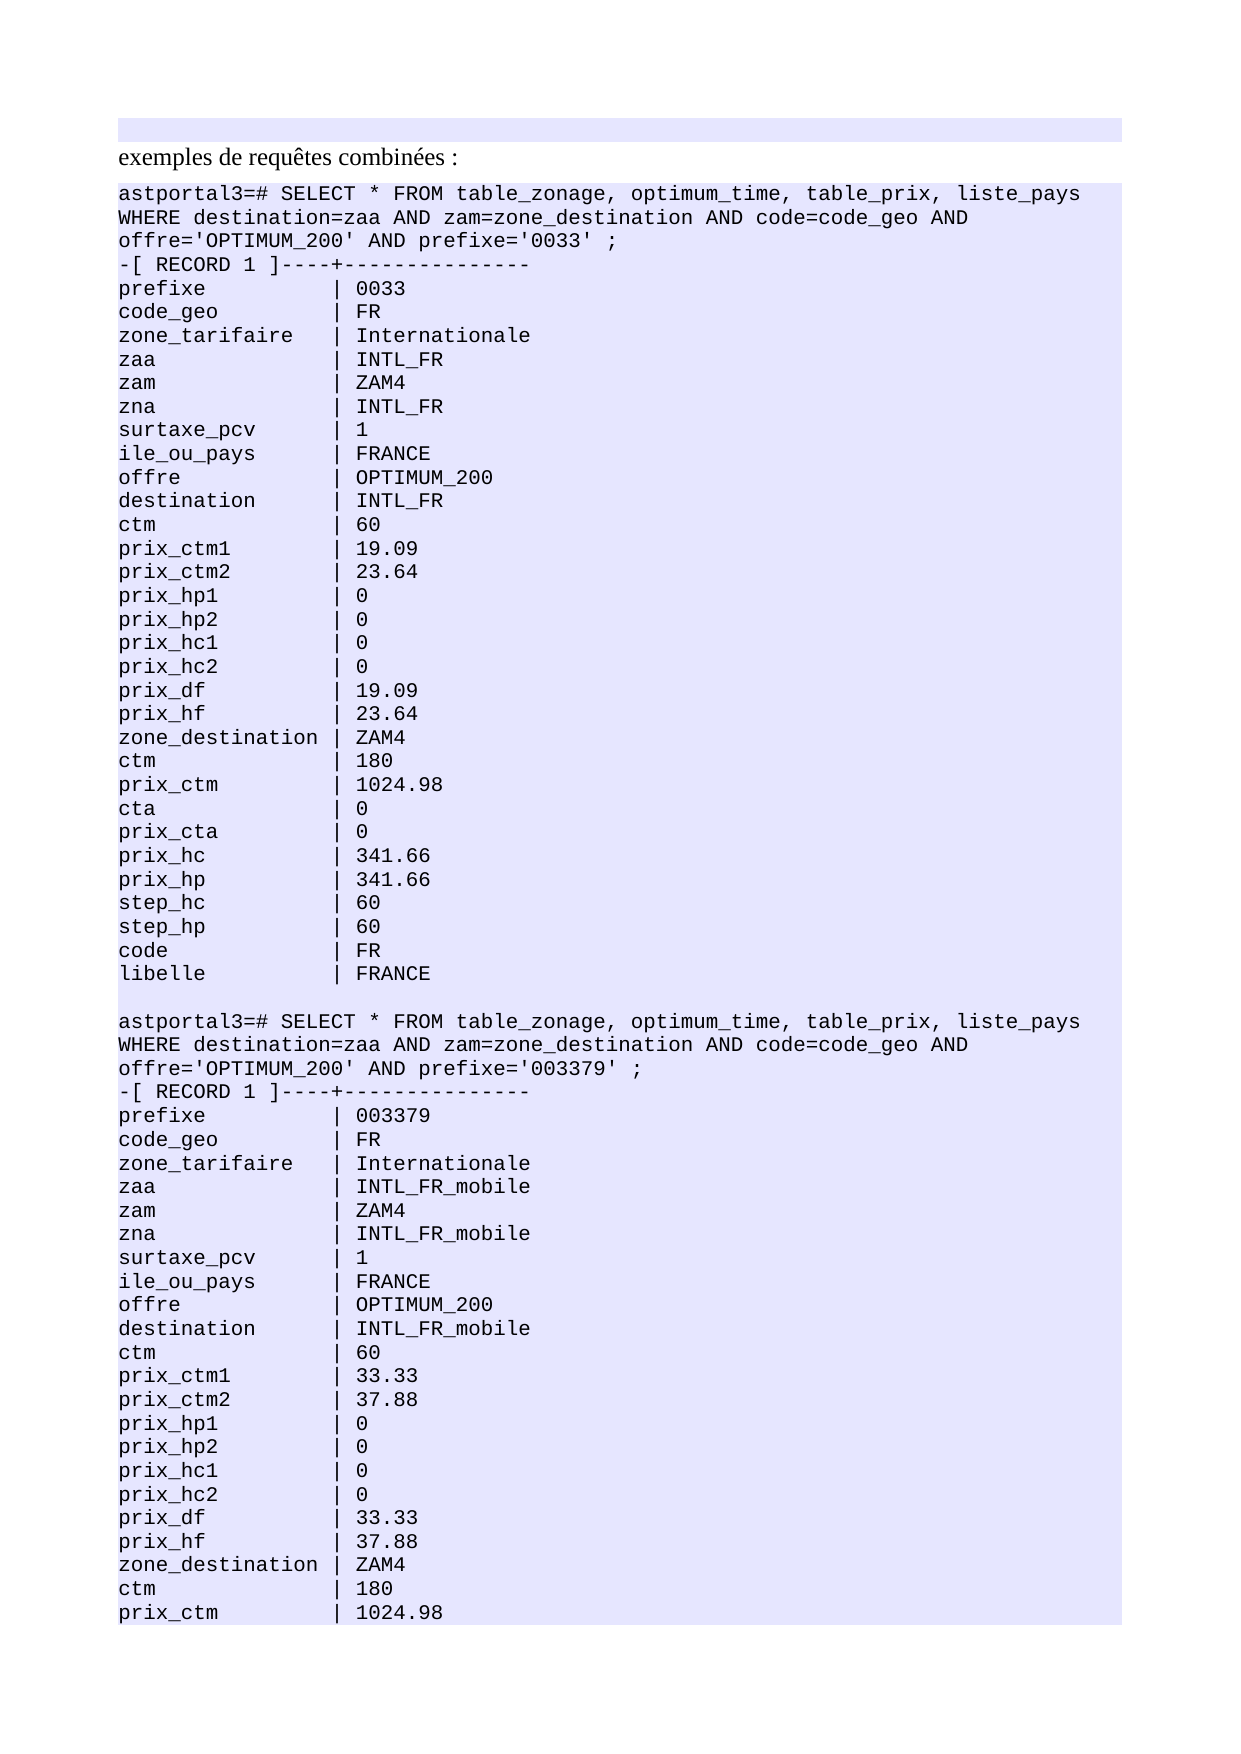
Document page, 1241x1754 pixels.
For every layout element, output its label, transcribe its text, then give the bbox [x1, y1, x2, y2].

text ctm | 180 [118, 1578, 1122, 1602]
text ile_ou_pays | FRANCE [118, 1271, 1122, 1294]
text ctm | 180 [118, 751, 1122, 774]
text libelle | FRANCE [118, 963, 1122, 987]
text prix_ctm | 1024.98 [118, 1602, 1122, 1625]
text ile_ou_pays | FRANCE [118, 443, 1122, 467]
text prefixe | 0033 [118, 278, 1122, 301]
text prix_ctm2 | 37.88 [118, 1389, 1122, 1413]
text prix_hc2 | 0 [118, 1483, 1122, 1507]
text ctm | 60 [118, 1342, 1122, 1365]
text step_hc | 60 [118, 892, 1122, 916]
text destination | INTL_FR [118, 490, 1122, 514]
text prix_hp | 341.66 [118, 869, 1122, 892]
text prix_df | 33.33 [118, 1507, 1122, 1531]
text prix_hf | 37.88 [118, 1531, 1122, 1554]
text zam | ZAM4 [118, 372, 1122, 396]
text offre | OPTIMUM_200 [118, 1294, 1122, 1318]
text -[ RECORD 1 ]----+--------------- [118, 1082, 1122, 1105]
text prix_ctm1 | 19.09 [118, 538, 1122, 561]
text zna | INTL_FR_mobile [118, 1223, 1122, 1247]
text -[ RECORD 1 ]----+--------------- [118, 254, 1122, 278]
text zaa | INTL_FR [118, 348, 1122, 372]
text prix_hc1 | 0 [118, 1460, 1122, 1483]
text prix_hf | 23.64 [118, 703, 1122, 727]
text prix_df | 19.09 [118, 679, 1122, 703]
text prix_ctm2 | 23.64 [118, 561, 1122, 585]
text zone_tarifaire | Internationale [118, 1152, 1122, 1176]
text code | FR [118, 940, 1122, 963]
text prix_hp1 | 0 [118, 585, 1122, 609]
text prefixe | 003379 [118, 1105, 1122, 1129]
text prix_hc | 341.66 [118, 845, 1122, 869]
text zna | INTL_FR [118, 396, 1122, 419]
text astportal3=# SELECT * FROM table_zonage, optimum_time, table_prix, liste_pays WHERE destination=zaa AND zam=zone_destination AND code=code_geo AND offre='OPTIMUM_200' AND prefixe='0033' ; [118, 183, 1122, 254]
text zam | ZAM4 [118, 1200, 1122, 1223]
text zone_destination | ZAM4 [118, 1554, 1122, 1578]
text prix_hc2 | 0 [118, 656, 1122, 679]
text zone_destination | ZAM4 [118, 727, 1122, 751]
text prix_ctm | 1024.98 [118, 774, 1122, 798]
text offre | OPTIMUM_200 [118, 467, 1122, 490]
text cta | 0 [118, 798, 1122, 821]
text prix_ctm1 | 33.33 [118, 1365, 1122, 1389]
text surtaxe_pcv | 1 [118, 1247, 1122, 1271]
text zaa | INTL_FR_mobile [118, 1176, 1122, 1200]
text exemples de requêtes combinées : [118, 142, 1122, 171]
text prix_cta | 0 [118, 821, 1122, 845]
text surtaxe_pcv | 1 [118, 419, 1122, 443]
text astportal3=# SELECT * FROM table_zonage, optimum_time, table_prix, liste_pays WHERE destination=zaa AND zam=zone_destination AND code=code_geo AND offre='OPTIMUM_200' AND prefixe='003379' ; [118, 1011, 1122, 1082]
text prix_hc1 | 0 [118, 632, 1122, 656]
text prix_hp1 | 0 [118, 1413, 1122, 1436]
text prix_hp2 | 0 [118, 1436, 1122, 1460]
text ctm | 60 [118, 514, 1122, 538]
text prix_hp2 | 0 [118, 609, 1122, 632]
text code_geo | FR [118, 301, 1122, 325]
text step_hp | 60 [118, 916, 1122, 940]
text destination | INTL_FR_mobile [118, 1318, 1122, 1342]
text zone_tarifaire | Internationale [118, 325, 1122, 348]
text code_geo | FR [118, 1129, 1122, 1152]
